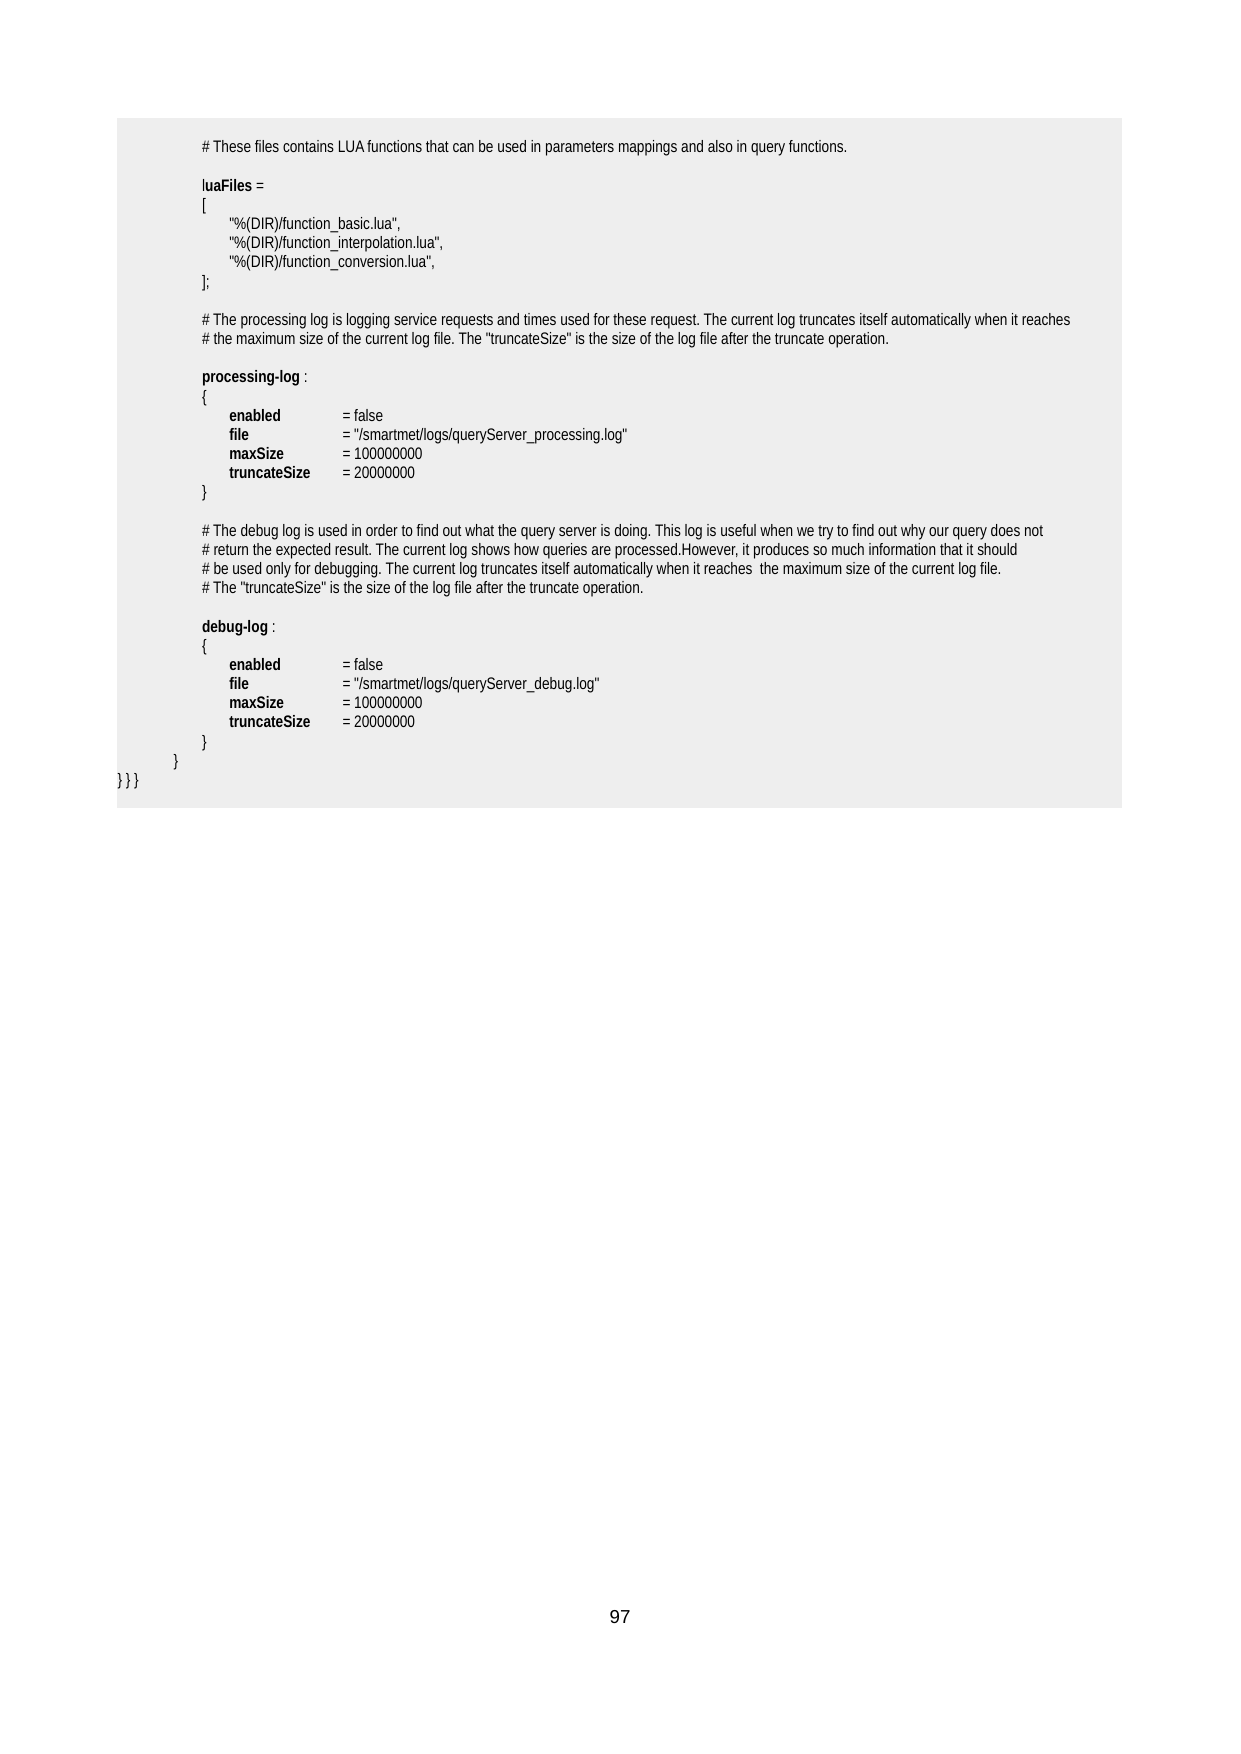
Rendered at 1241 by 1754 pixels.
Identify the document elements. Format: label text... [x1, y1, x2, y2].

text } [117, 482, 1122, 501]
text # The "truncateSize" is the size of the log file after the truncate operation. [117, 578, 1122, 597]
text debug-log : [117, 616, 1122, 636]
text "%(DIR)/function_interpolation.lua", [117, 233, 1122, 252]
text # the maximum size of the current log file. The "truncateSize" is the size of the log file after the truncate operation. [117, 329, 1122, 348]
text # return the expected result. The current log shows how queries are processed.However, it produces so much information that it should [117, 540, 1122, 559]
text enabled = false [117, 655, 1122, 674]
text # be used only for debugging. The current log truncates itself automatically when it reaches the maximum size of the current log file. [117, 559, 1122, 578]
text # The processing log is logging service requests and times used for these request. The current log truncates itself automatically when it reaches [117, 310, 1122, 329]
text maxSize = 100000000 [117, 444, 1122, 463]
text # These files contains LUA functions that can be used in parameters mappings and also in query functions. [117, 137, 1122, 156]
text luaFiles = [117, 176, 1122, 195]
text processing-log : [117, 367, 1122, 386]
text file = "/smartmet/logs/queryServer_processing.log" [117, 425, 1122, 444]
text truncateSize = 20000000 [117, 463, 1122, 482]
text maxSize = 100000000 [117, 693, 1122, 712]
text file = "/smartmet/logs/queryServer_debug.log" [117, 674, 1122, 693]
text # The debug log is used in order to find out what the query server is doing. This log is useful when we try to find out why our query does not [117, 521, 1122, 540]
text { [117, 636, 1122, 655]
text "%(DIR)/function_basic.lua", [117, 214, 1122, 233]
text [ [117, 195, 1122, 214]
text { [117, 386, 1122, 406]
text } [117, 731, 1122, 751]
text } [117, 751, 1122, 770]
text ]; [117, 271, 1122, 291]
text enabled = false [117, 406, 1122, 425]
text "%(DIR)/function_conversion.lua", [117, 252, 1122, 271]
text } } } [117, 770, 1122, 789]
text truncateSize = 20000000 [117, 712, 1122, 731]
